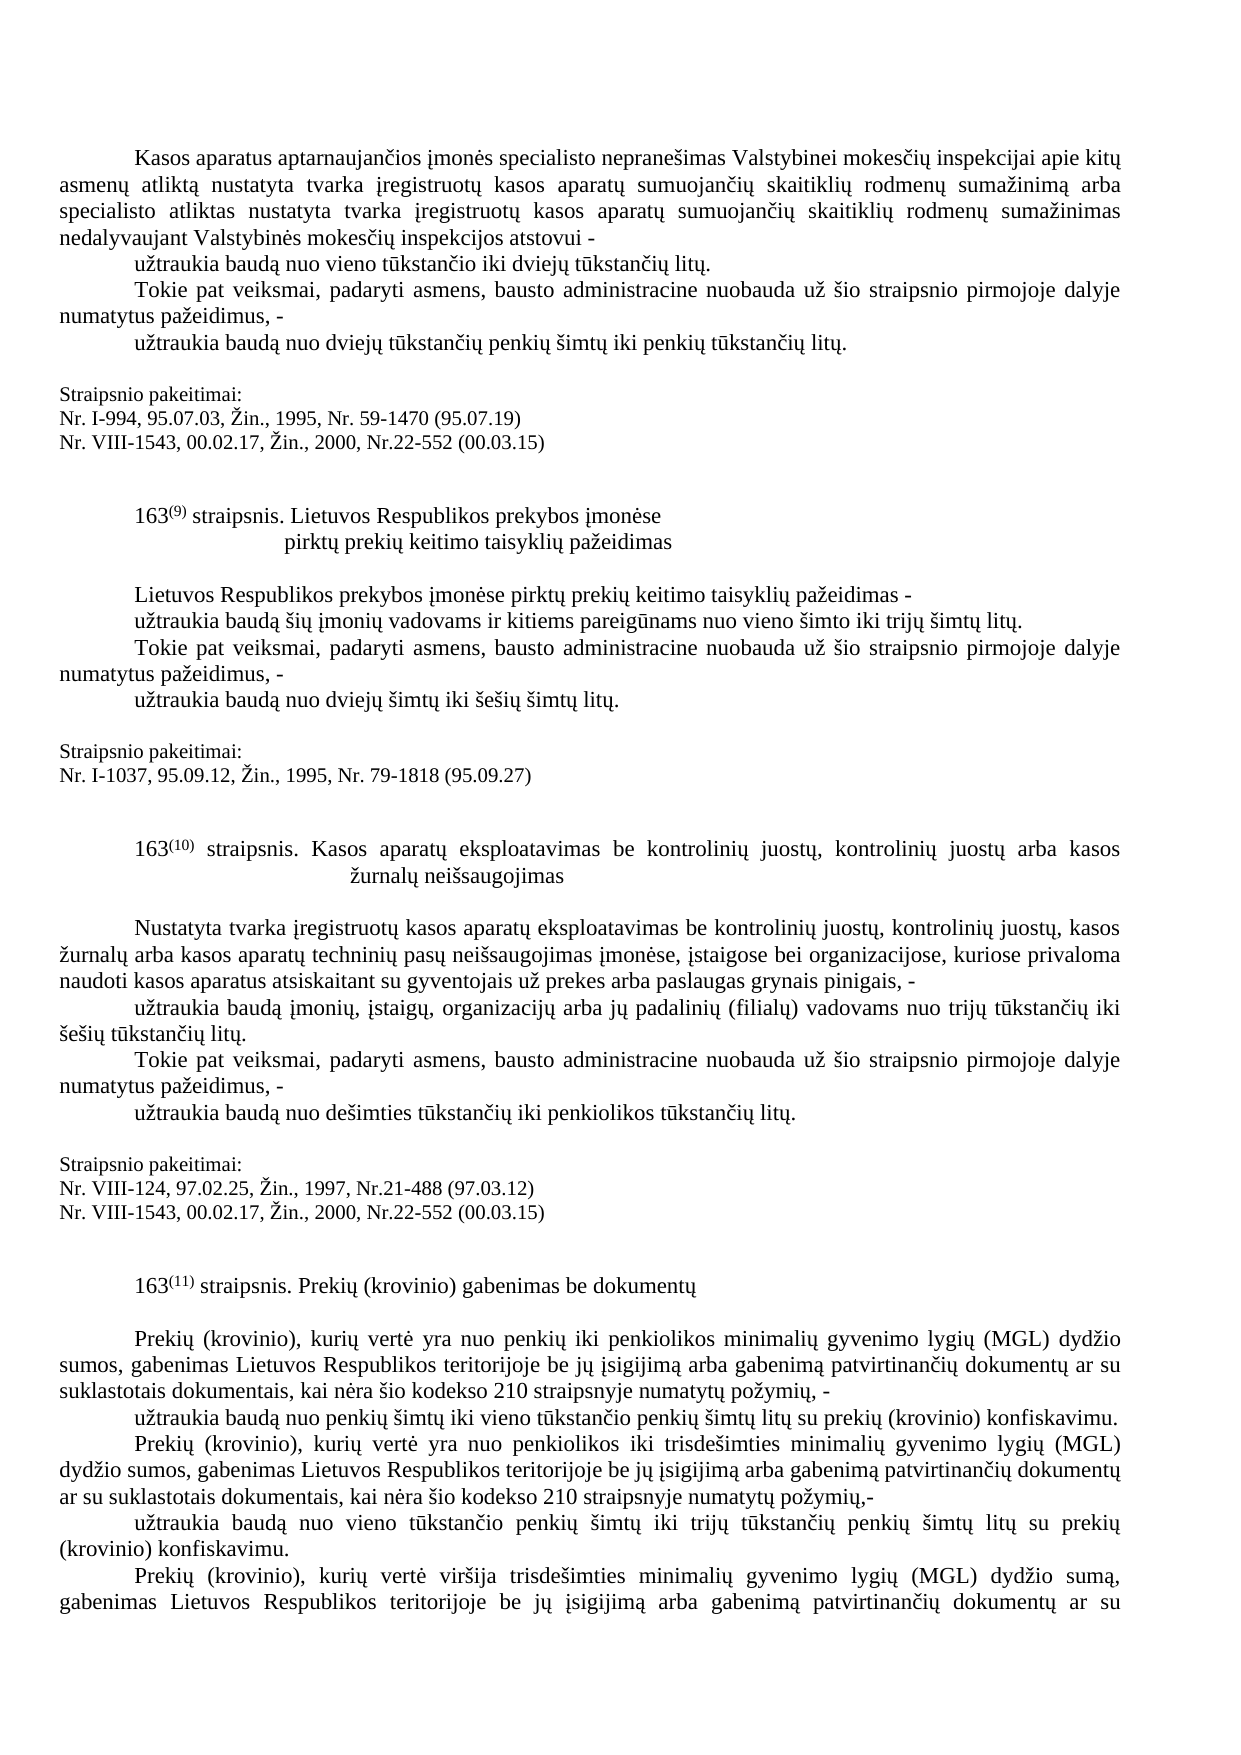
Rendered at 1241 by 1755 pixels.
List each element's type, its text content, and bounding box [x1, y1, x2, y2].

text Nr. VIII-124, 97.02.25, Žin., 1997, Nr.21-488 (97.03.12) [59, 1176, 1122, 1200]
text pirktų prekių keitimo taisyklių pažeidimas [59, 528, 1122, 555]
text Prekių (krovinio), kurių vertė yra nuo penkiolikos iki trisdešimties minimalių gyvenimo lygių (MGL) dydžio sumos, gabenimas Lietuvos Respublikos teritorijoje be jų įsigijimą arba gabenimą patvirtinančių dokumentų ar su suklastotais dokumentais, kai nėra šio kodekso 210 straipsnyje numatytų požymių,- [59, 1430, 1122, 1509]
text Straipsnio pakeitimai: [59, 382, 1122, 406]
text užtraukia baudą nuo penkių šimtų iki vieno tūkstančio penkių šimtų litų su prekių (krovinio) konfiskavimu. [59, 1404, 1122, 1430]
text užtraukia baudą nuo dešimties tūkstančių iki penkiolikos tūkstančių litų. [59, 1099, 1122, 1125]
text 163(11) straipsnis. Prekių (krovinio) gabenimas be dokumentų [59, 1272, 1122, 1298]
text 163(10) straipsnis. Kasos aparatų eksploatavimas be kontrolinių juostų, kontrolinių juostų arba kasos žurnalų neišsaugojimas [134, 835, 1122, 888]
text Lietuvos Respublikos prekybos įmonėse pirktų prekių keitimo taisyklių pažeidimas - [59, 581, 1122, 607]
text Nr. VIII-1543, 00.02.17, Žin., 2000, Nr.22-552 (00.03.15) [59, 1200, 1122, 1224]
text užtraukia baudą įmonių, įstaigų, organizacijų arba jų padalinių (filialų) vadovams nuo trijų tūkstančių iki šešių tūkstančių litų. [59, 993, 1122, 1046]
text Straipsnio pakeitimai: [59, 739, 1122, 763]
text Nr. I-1037, 95.09.12, Žin., 1995, Nr. 79-1818 (95.09.27) [59, 763, 1122, 787]
text Tokie pat veiksmai, padaryti asmens, bausto administracine nuobauda už šio straipsnio pirmojoje dalyje numatytus pažeidimus, - [59, 276, 1122, 329]
text Nr. I-994, 95.07.03, Žin., 1995, Nr. 59-1470 (95.07.19) [59, 406, 1122, 430]
text Tokie pat veiksmai, padaryti asmens, bausto administracine nuobauda už šio straipsnio pirmojoje dalyje numatytus pažeidimus, - [59, 1046, 1122, 1099]
text Kasos aparatus aptarnaujančios įmonės specialisto nepranešimas Valstybinei mokesčių inspekcijai apie kitų asmenų atliktą nustatyta tvarka įregistruotų kasos aparatų sumuojančių skaitiklių rodmenų sumažinimą arba specialisto atliktas nustatyta tvarka įregistruotų kasos aparatų sumuojančių skaitiklių rodmenų sumažinimas nedalyvaujant Valstybinės mokesčių inspekcijos atstovui - [59, 144, 1122, 250]
text 163(9) straipsnis. Lietuvos Respublikos prekybos įmonėse [59, 502, 1122, 528]
text Tokie pat veiksmai, padaryti asmens, bausto administracine nuobauda už šio straipsnio pirmojoje dalyje numatytus pažeidimus, - [59, 634, 1122, 686]
text Straipsnio pakeitimai: [59, 1152, 1122, 1176]
text Prekių (krovinio), kurių vertė yra nuo penkių iki penkiolikos minimalių gyvenimo lygių (MGL) dydžio sumos, gabenimas Lietuvos Respublikos teritorijoje be jų įsigijimą arba gabenimą patvirtinančių dokumentų ar su suklastotais dokumentais, kai nėra šio kodekso 210 straipsnyje numatytų požymių, - [59, 1325, 1122, 1404]
text Nustatyta tvarka įregistruotų kasos aparatų eksploatavimas be kontrolinių juostų, kontrolinių juostų, kasos žurnalų arba kasos aparatų techninių pasų neišsaugojimas įmonėse, įstaigose bei organizacijose, kuriose privaloma naudoti kasos aparatus atsiskaitant su gyventojais už prekes arba paslaugas grynais pinigais, - [59, 914, 1122, 993]
text užtraukia baudą nuo vieno tūkstančio penkių šimtų iki trijų tūkstančių penkių šimtų litų su prekių (krovinio) konfiskavimu. [59, 1509, 1122, 1562]
text užtraukia baudą nuo dviejų šimtų iki šešių šimtų litų. [59, 686, 1122, 713]
text užtraukia baudą nuo vieno tūkstančio iki dviejų tūkstančių litų. [59, 250, 1122, 276]
text užtraukia baudą šių įmonių vadovams ir kitiems pareigūnams nuo vieno šimto iki trijų šimtų litų. [59, 607, 1122, 634]
text Nr. VIII-1543, 00.02.17, Žin., 2000, Nr.22-552 (00.03.15) [59, 430, 1122, 454]
text užtraukia baudą nuo dviejų tūkstančių penkių šimtų iki penkių tūkstančių litų. [59, 329, 1122, 355]
text Prekių (krovinio), kurių vertė viršija trisdešimties minimalių gyvenimo lygių (MGL) dydžio sumą, gabenimas Lietuvos Respublikos teritorijoje be jų įsigijimą arba gabenimą patvirtinančių dokumentų ar su [59, 1562, 1122, 1614]
